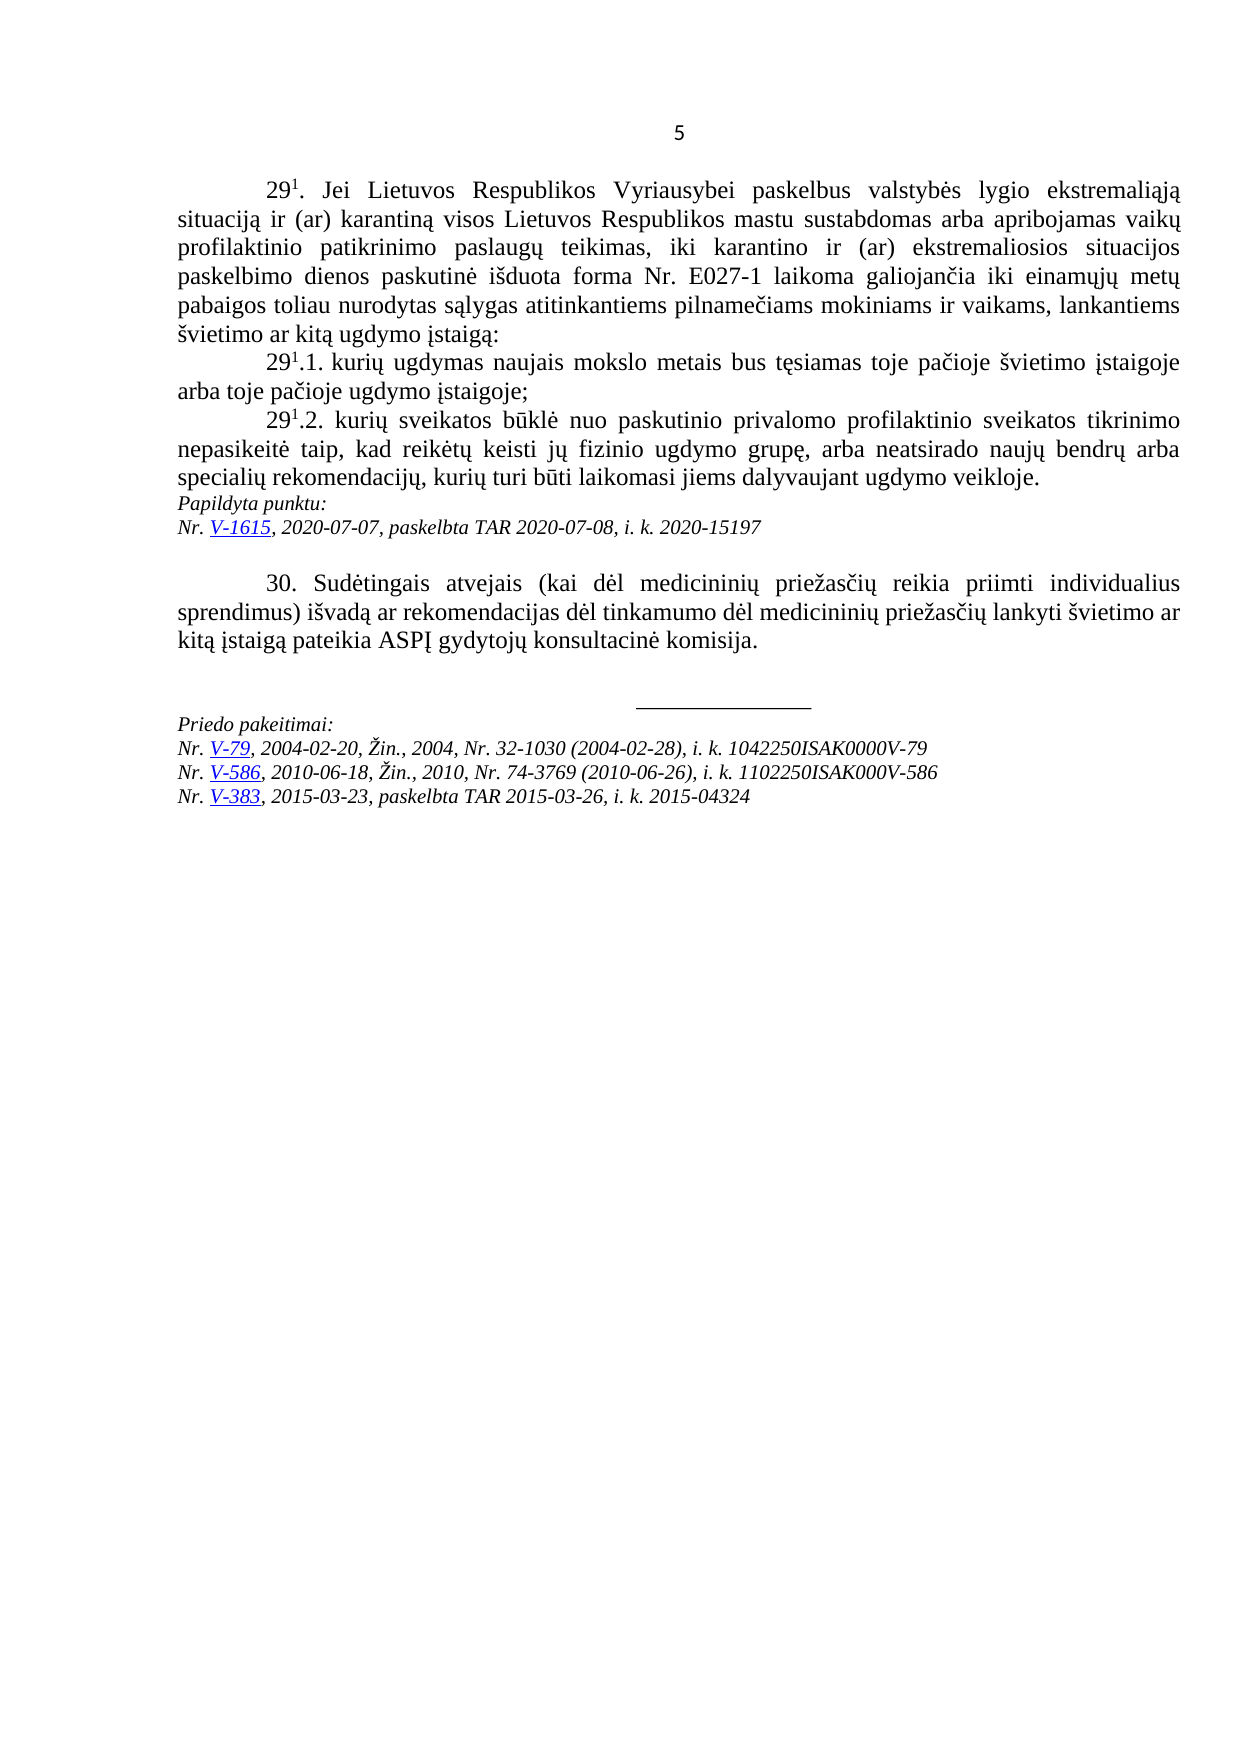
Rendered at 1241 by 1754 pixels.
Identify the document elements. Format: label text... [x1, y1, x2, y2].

text Nr. V-79, 2004-02-20, Žin., 2004, Nr. 32-1030 (2004-02-28), i. k. 1042250ISAK0000V-79 [177, 736, 1181, 760]
text Nr. V-586, 2010-06-18, Žin., 2010, Nr. 74-3769 (2010-06-26), i. k. 1102250ISAK000V-586 [177, 760, 1181, 784]
text 291. Jei Lietuvos Respublikos Vyriausybei paskelbus valstybės lygio ekstremaliąją situaciją ir (ar) karantiną visos Lietuvos Respublikos mastu sustabdomas arba apribojamas vaikų profilaktinio patikrinimo paslaugų teikimas, iki karantino ir (ar) ekstremaliosios situacijos paskelbimo dienos paskutinė išduota forma Nr. E027-1 laikoma galiojančia iki einamųjų metų pabaigos toliau nurodytas sąlygas atitinkantiems pilnamečiams mokiniams ir vaikams, lankantiems švietimo ar kitą ugdymo įstaigą: [177, 175, 1181, 347]
text Nr. V-1615, 2020-07-07, paskelbta TAR 2020-07-08, i. k. 2020-15197 [177, 515, 1181, 539]
text Priedo pakeitimai: [177, 712, 1181, 736]
text ______________ [266, 683, 1181, 712]
text Nr. V-383, 2015-03-23, paskelbta TAR 2015-03-26, i. k. 2015-04324 [177, 784, 1181, 808]
text Papildyta punktu: [177, 491, 1181, 515]
text 30. Sudėtingais atvejais (kai dėl medicininių priežasčių reikia priimti individualius sprendimus) išvadą ar rekomendacijas dėl tinkamumo dėl medicininių priežasčių lankyti švietimo ar kitą įstaigą pateikia ASPĮ gydytojų konsultacinė komisija. [177, 568, 1181, 654]
text 291.1. kurių ugdymas naujais mokslo metais bus tęsiamas toje pačioje švietimo įstaigoje arba toje pačioje ugdymo įstaigoje; [177, 347, 1181, 405]
text 291.2. kurių sveikatos būklė nuo paskutinio privalomo profilaktinio sveikatos tikrinimo nepasikeitė taip, kad reikėtų keisti jų fizinio ugdymo grupę, arba neatsirado naujų bendrų arba specialių rekomendacijų, kurių turi būti laikomasi jiems dalyvaujant ugdymo veikloje. [177, 405, 1181, 491]
